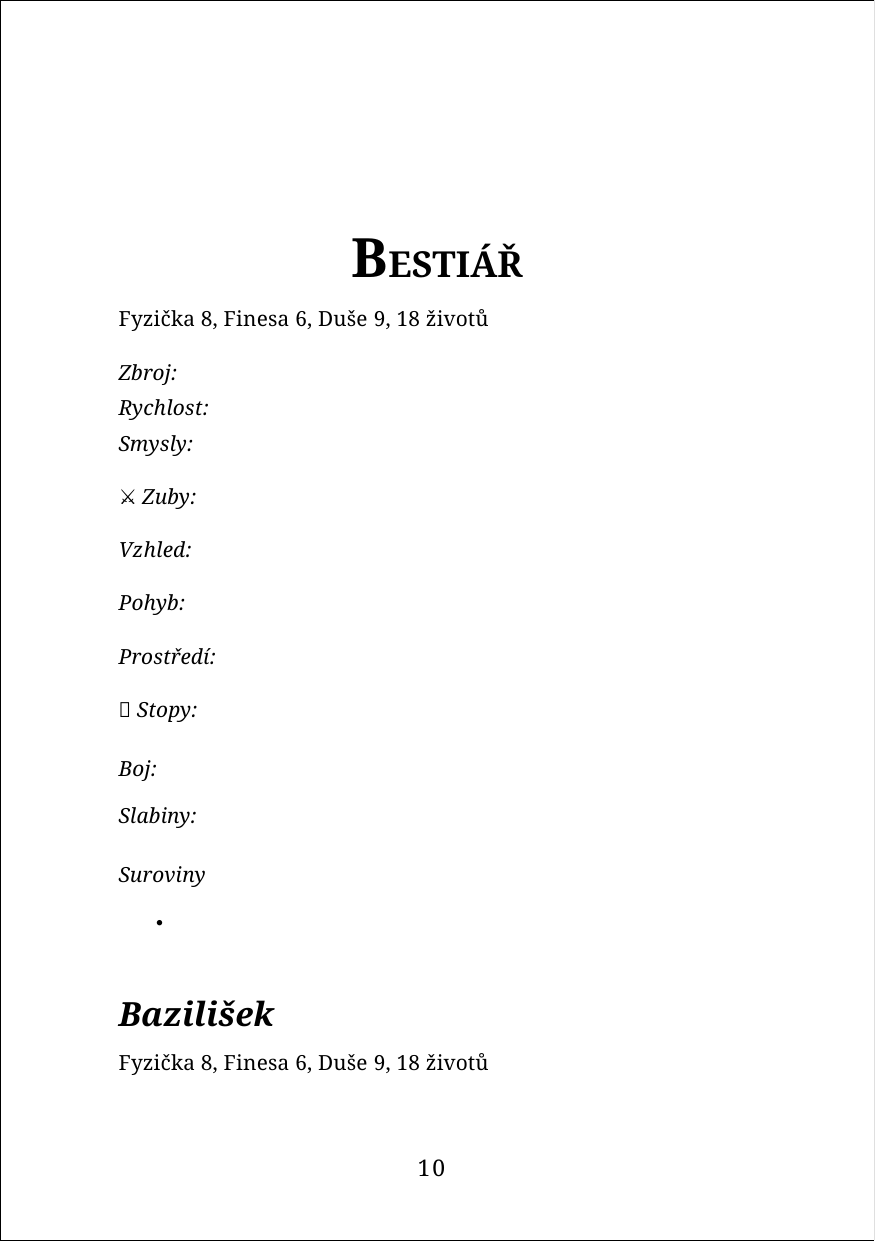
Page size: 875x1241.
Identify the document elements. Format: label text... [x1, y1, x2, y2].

text Zbroj: [118, 358, 756, 386]
text Rychlost: [118, 393, 756, 422]
text Pohyb: [118, 588, 756, 617]
text Boj: [118, 754, 756, 783]
text Slabiny: [118, 801, 756, 830]
text Fyzička 8, Finesa 6, Duše 9, 18 životů [118, 1048, 756, 1076]
text ⚔ Zuby: [118, 482, 756, 511]
text 👣 Stopy: [118, 695, 756, 723]
text Smysly: [118, 429, 756, 457]
subtitle Bestiář [118, 219, 756, 293]
text Fyzička 8, Finesa 6, Duše 9, 18 životů [118, 304, 756, 333]
text Prostředí: [118, 642, 756, 670]
text Vzhled: [118, 535, 756, 564]
text Suroviny [118, 861, 756, 889]
subtitle Bazilišek [118, 991, 756, 1036]
